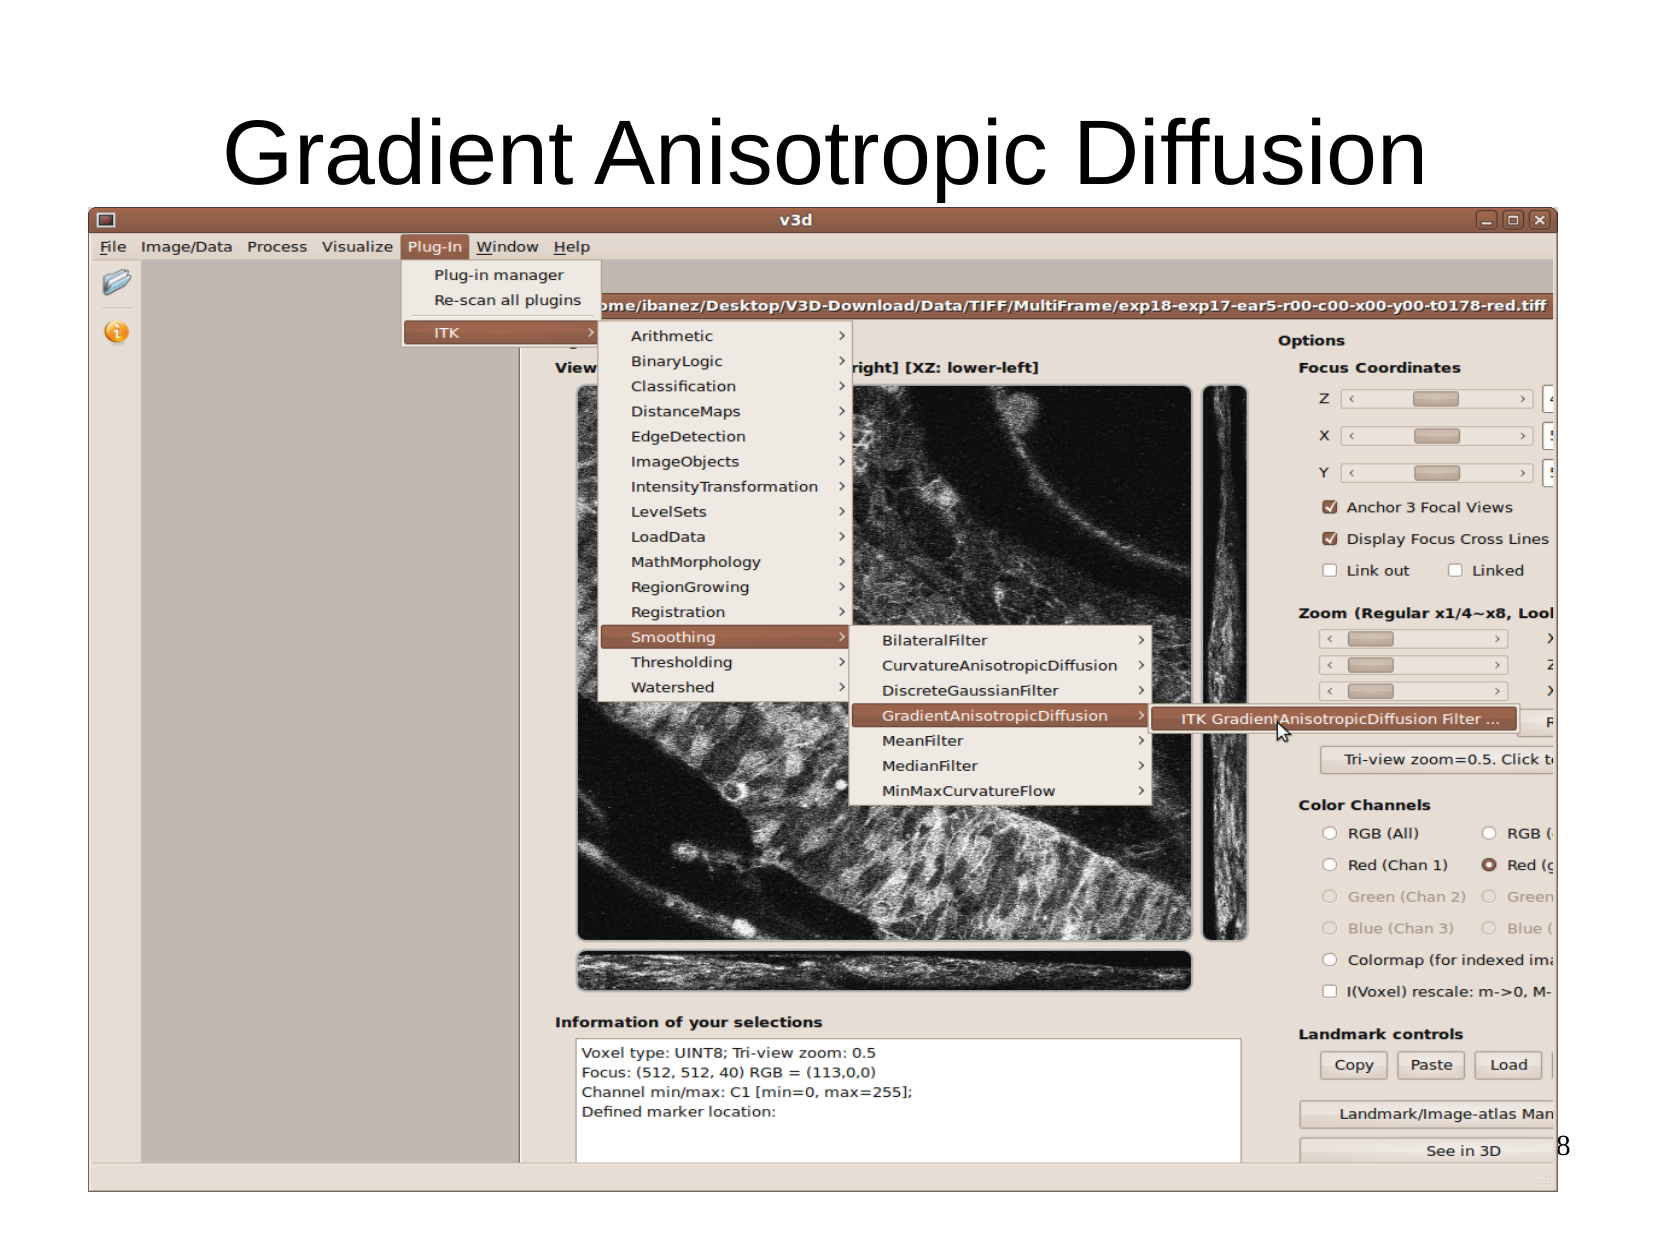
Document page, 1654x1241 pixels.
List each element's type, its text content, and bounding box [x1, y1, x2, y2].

picture [88, 207, 1558, 1192]
title Gradient Anisotropic Diffusion [82, 56, 1571, 250]
